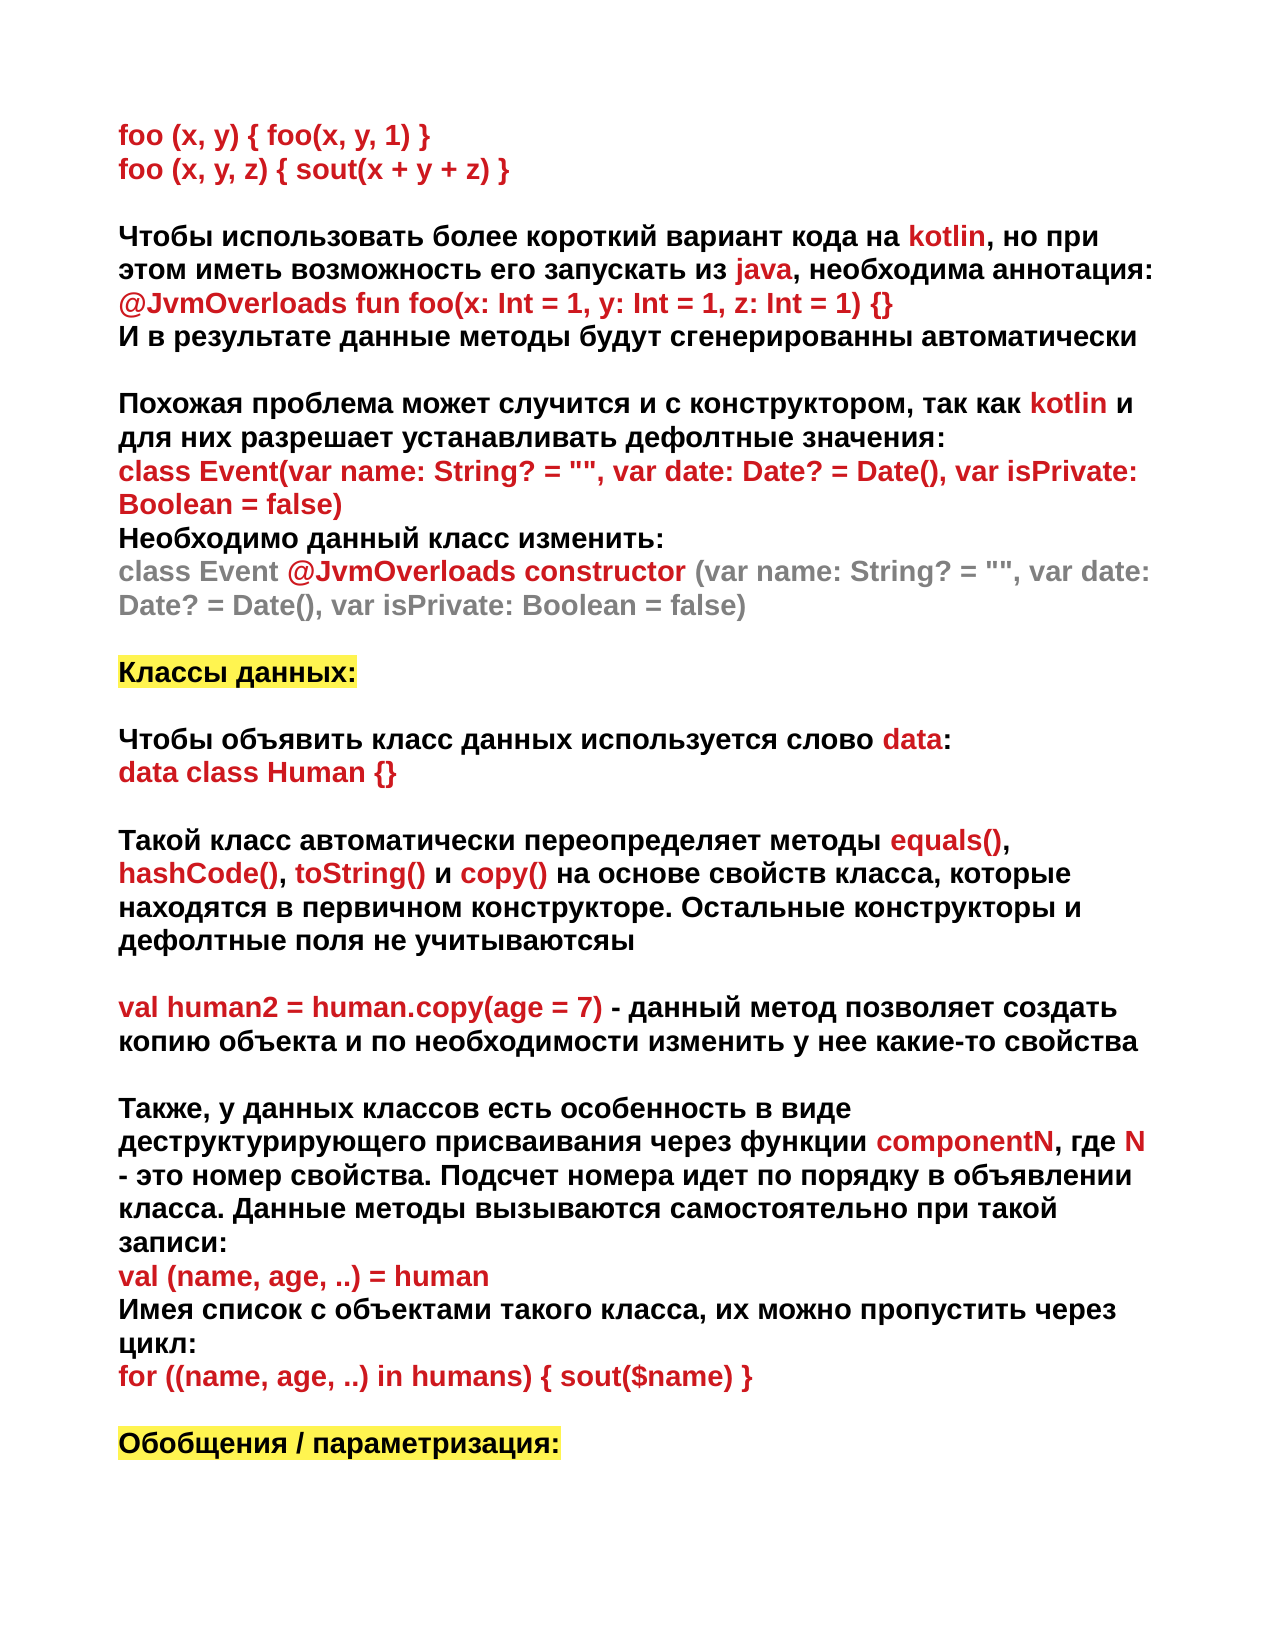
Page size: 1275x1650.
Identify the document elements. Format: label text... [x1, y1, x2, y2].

text class Event @JvmOverloads constructor (var name: String? = "", var date: Date? = Date(), var isPrivate: Boolean = false) [118, 554, 1157, 621]
text Имея список с объектами такого класса, их можно пропустить через цикл: [118, 1292, 1157, 1359]
text Также, у данных классов есть особенность в виде деструктурирующего присваивания через функции componentN, где N - это номер свойства. Подсчет номера идет по порядку в объявлении класса. Данные методы вызываются самостоятельно при такой записи: [118, 1091, 1157, 1258]
text И в результате данные методы будут сгенерированны автоматически [118, 319, 1157, 353]
text foo (x, y, z) { sout(x + y + z) } [118, 152, 1157, 185]
text Обобщения / параметризация: [118, 1426, 1157, 1460]
text Необходимо данный класс изменить: [118, 521, 1157, 554]
text class Event(var name: String? = "", var date: Date? = Date(), var isPrivate: Boolean = false) [118, 453, 1157, 521]
text foo (x, y) { foo(x, y, 1) } [118, 118, 1157, 152]
text val human2 = human.copy(age = 7) - данный метод позволяет создать копию объекта и по необходимости изменить у нее какие-то свойства [118, 990, 1157, 1057]
text val (name, age, ..) = human [118, 1258, 1157, 1292]
text Классы данных: [118, 655, 1157, 688]
text for ((name, age, ..) in humans) { sout($name) } [118, 1359, 1157, 1393]
text Чтобы объявить класс данных используется слово data: [118, 722, 1157, 755]
text data class Human {} [118, 755, 1157, 789]
text Чтобы использовать более короткий вариант кода на kotlin, но при этом иметь возможность его запускать из java, необходима аннотация: @JvmOverloads fun foo(x: Int = 1, y: Int = 1, z: Int = 1) {} [118, 219, 1157, 319]
text Такой класс автоматически переопределяет методы equals(), hashCode(), toString() и copy() на основе свойств класса, которые находятся в первичном конструкторе. Остальные конструкторы и дефолтные поля не учитываютсяы [118, 822, 1157, 957]
text Похожая проблема может случится и с конструктором, так как kotlin и для них разрешает устанавливать дефолтные значения: [118, 386, 1157, 453]
